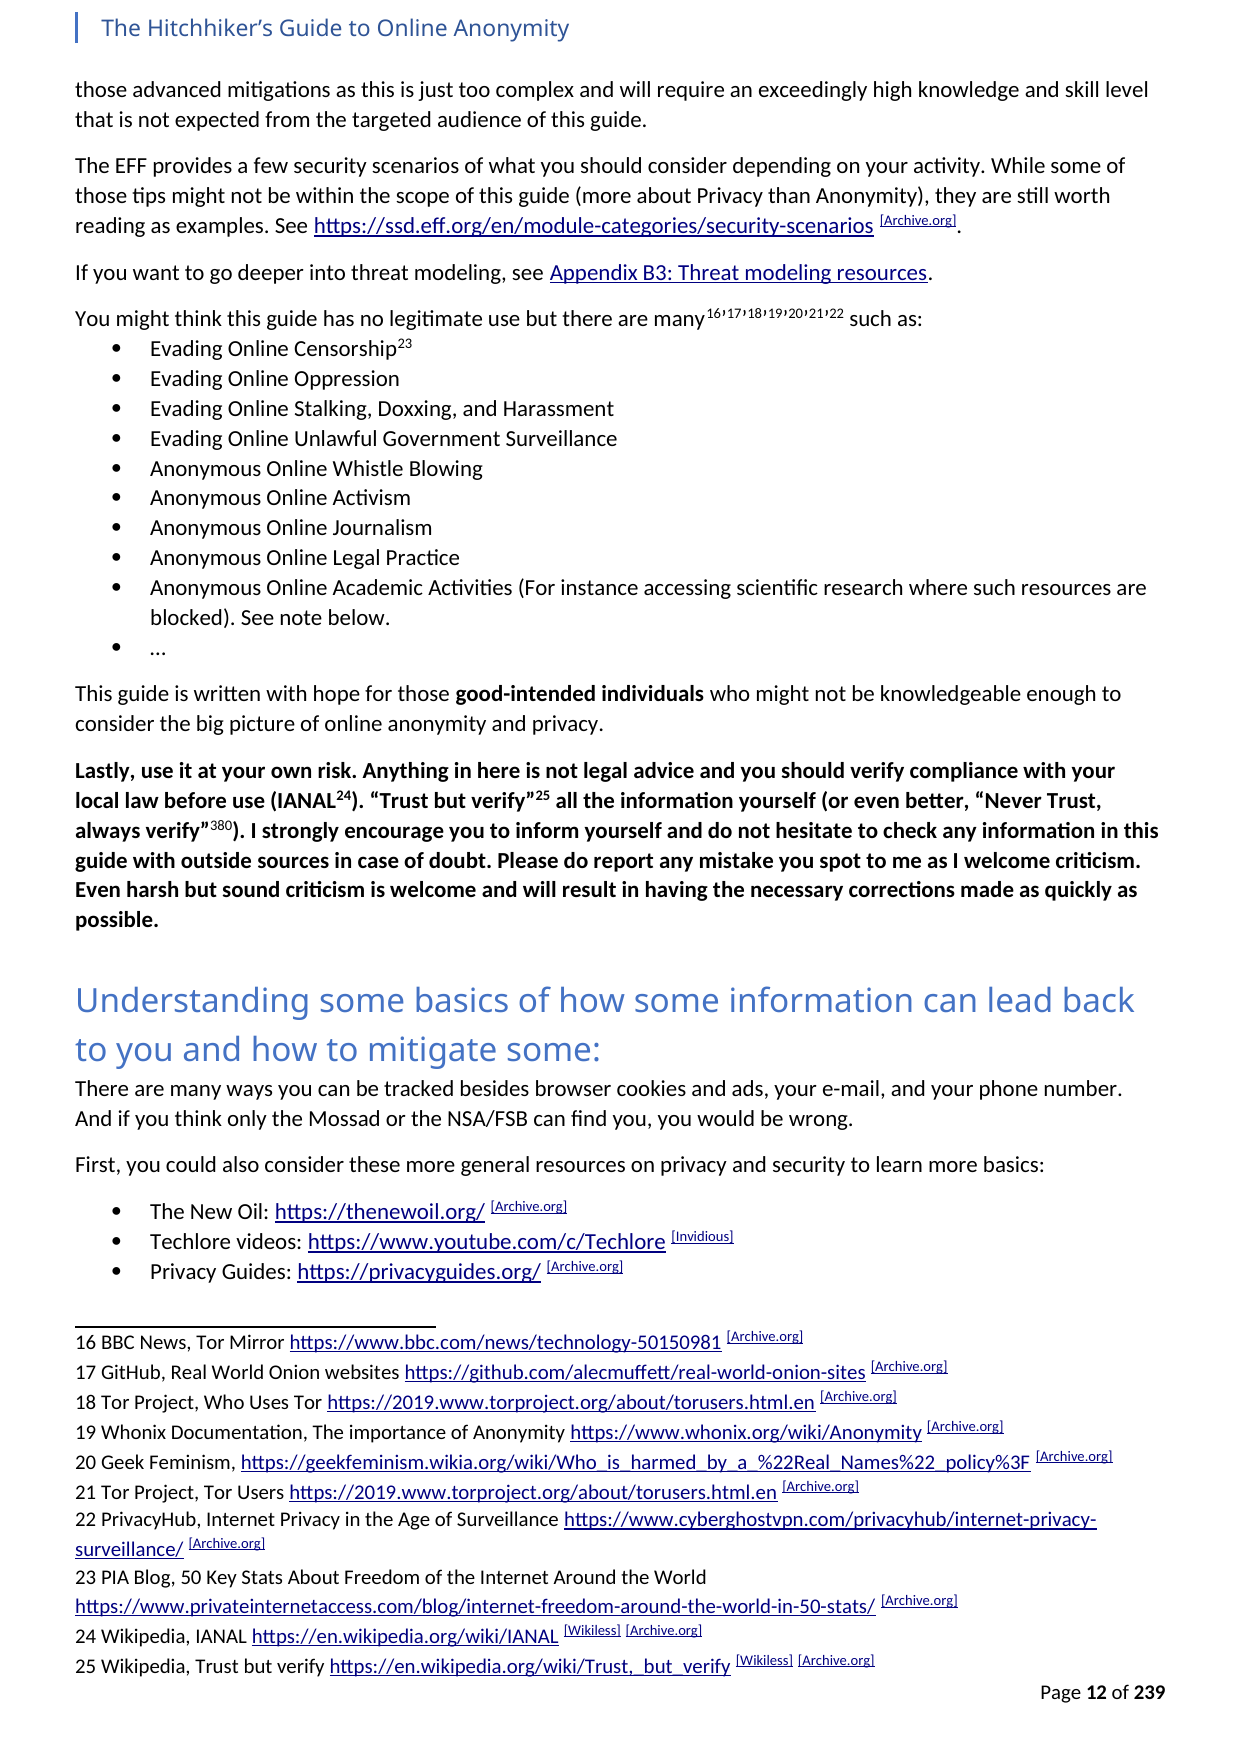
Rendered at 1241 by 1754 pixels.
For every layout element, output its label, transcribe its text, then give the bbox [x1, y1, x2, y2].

text This guide is written with hope for those good-intended individuals who might not be knowledgeable enough to consider the big picture of online anonymity and privacy. [75, 679, 1165, 737]
list Techlore videos: https://www.youtube.com/c/Techlore [Invidious] [112, 1227, 1165, 1255]
text Lastly, use it at your own risk. Anything in here is not legal advice and you should verify compliance with your local law before use (IANAL). “Trust but verify” all the information yourself (or even better, “Never Trust, always verify”380). I strongly encourage you to inform yourself and do not hesitate to check any information in this guide with outside sources in case of doubt. Please do report any mistake you spot to me as I welcome criticism. Even harsh but sound criticism is welcome and will result in having the necessary corrections made as quickly as possible. [75, 756, 1165, 933]
text GitHub, Real World Onion websites https://github.com/alecmuffett/real-world-onion-sites [Archive.org] [75, 1357, 1165, 1385]
text First, you could also consider these more general resources on privacy and security to learn more basics: [75, 1151, 1165, 1179]
list Evading Online Censorship [112, 334, 1165, 362]
text Wikipedia, Trust but verify https://en.wikipedia.org/wiki/Trust,_but_verify [Wikiless] [Archive.org] [75, 1651, 1165, 1679]
text those advanced mitigations as this is just too complex and will require an exceedingly high knowledge and skill level that is not expected from the targeted audience of this guide. [75, 75, 1165, 133]
text Tor Project, Who Uses Tor https://2019.www.torproject.org/about/torusers.html.en [Archive.org] [75, 1387, 1165, 1415]
list The New Oil: https://thenewoil.org/ [Archive.org] [112, 1197, 1165, 1225]
text The EFF provides a few security scenarios of what you should consider depending on your activity. While some of those tips might not be within the scope of this guide (more about Privacy than Anonymity), they are still worth reading as examples. See https://ssd.eff.org/en/module-categories/security-scenarios [Archive.org]. [75, 151, 1165, 239]
list Anonymous Online Activism [112, 483, 1165, 512]
text You might think this guide has no legitimate use but there are many’’’’’’ such as: [75, 304, 1165, 332]
list Evading Online Unlawful Government Surveillance [112, 424, 1165, 452]
text Whonix Documentation, The importance of Anonymity https://www.whonix.org/wiki/Anonymity [Archive.org] [75, 1417, 1165, 1445]
text Geek Feminism, https://geekfeminism.wikia.org/wiki/Who_is_harmed_by_a_%22Real_Names%22_policy%3F [Archive.org] [75, 1447, 1165, 1475]
text If you want to go deeper into threat modeling, see Appendix B3: Threat modeling resources. [75, 258, 1165, 286]
text Tor Project, Tor Users https://2019.www.torproject.org/about/torusers.html.en [Archive.org] [75, 1477, 1165, 1505]
subtitle Understanding some basics of how some information can lead back to you and how to mitigate some: [75, 977, 1165, 1071]
text PrivacyHub, Internet Privacy in the Age of Surveillance https://www.cyberghostvpn.com/privacyhub/internet-privacy-surveillance/ [Archive.org] [75, 1507, 1165, 1562]
list Evading Online Stalking, Doxxing, and Harassment [112, 394, 1165, 422]
list Evading Online Oppression [112, 364, 1165, 392]
text There are many ways you can be tracked besides browser cookies and ads, your e-mail, and your phone number. And if you think only the Mossad or the NSA/FSB can find you, you would be wrong. [75, 1074, 1165, 1132]
list Privacy Guides: https://privacyguides.org/ [Archive.org] [112, 1257, 1165, 1285]
text BBC News, Tor Mirror https://www.bbc.com/news/technology-50150981 [Archive.org] [75, 1327, 1165, 1355]
list PIA Blog, 50 Key Stats About Freedom of the Internet Around the World https://www.privateinternetaccess.com/blog/internet-freedom-around-the-world-in-50-stats/ [Archive.org] [75, 1564, 1165, 1619]
list Anonymous Online Academic Activities (For instance accessing scientific research where such resources are blocked). See note below. [112, 573, 1165, 631]
list Anonymous Online Legal Practice [112, 543, 1165, 571]
list … [112, 633, 1165, 661]
list Anonymous Online Whistle Blowing [112, 454, 1165, 482]
text Wikipedia, IANAL https://en.wikipedia.org/wiki/IANAL [Wikiless] [Archive.org] [75, 1621, 1165, 1649]
list Anonymous Online Journalism [112, 513, 1165, 541]
